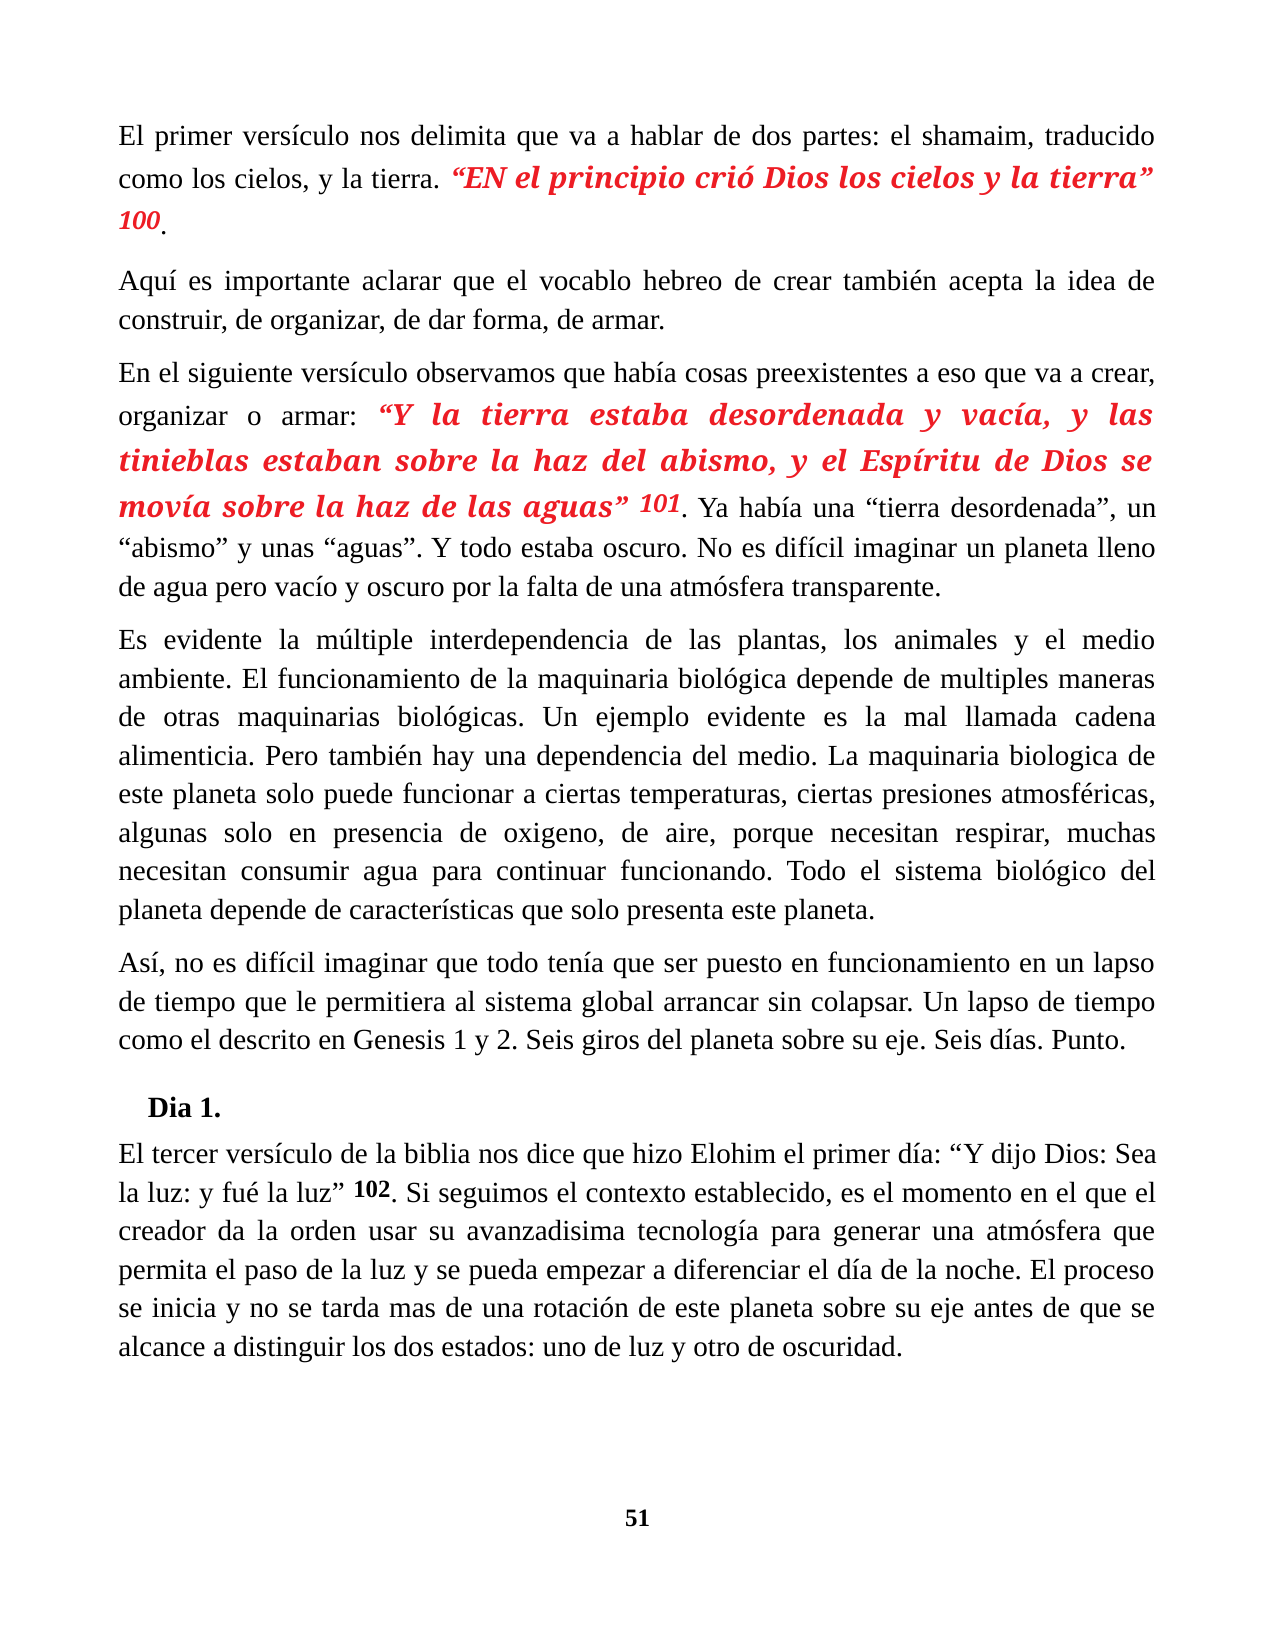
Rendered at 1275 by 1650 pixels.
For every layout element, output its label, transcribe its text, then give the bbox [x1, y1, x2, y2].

text Así, no es difícil imaginar que todo tenía que ser puesto en funcionamiento en un lapso de tiempo que le permitiera al sistema global arrancar sin colapsar. Un lapso de tiempo como el descrito en Genesis 1 y 2. Seis giros del planeta sobre su eje. Seis días. Punto. [118, 945, 1157, 1056]
text Aquí es importante aclarar que el vocablo hebreo de crear también acepta la idea de construir, de organizar, de dar forma, de armar. [118, 263, 1157, 336]
text El tercer versículo de la biblia nos dice que hizo Elohim el primer día: “Y dijo Dios: Sea la luz: y fué la luz” . Si seguimos el contexto establecido, es el momento en el que el creador da la orden usar su avanzadisima tecnología para generar una atmósfera que permita el paso de la luz y se pueda empezar a diferenciar el día de la noche. El proceso se inicia y no se tarda mas de una rotación de este planeta sobre su eje antes de que se alcance a distinguir los dos estados: uno de luz y otro de oscuridad. [118, 1136, 1157, 1362]
text Es evidente la múltiple interdependencia de las plantas, los animales y el medio ambiente. El funcionamiento de la maquinaria biológica depende de multiples maneras de otras maquinarias biológicas. Un ejemplo evidente es la mal llamada cadena alimenticia. Pero también hay una dependencia del medio. La maquinaria biologica de este planeta solo puede funcionar a ciertas temperaturas, ciertas presiones atmosféricas, algunas solo en presencia de oxigeno, de aire, porque necesitan respirar, muchas necesitan consumir agua para continuar funcionando. Todo el sistema biológico del planeta depende de características que solo presenta este planeta. [118, 622, 1157, 926]
subtitle Dia 1. [148, 1090, 1157, 1124]
text En el siguiente versículo observamos que había cosas preexistentes a eso que va a crear, organizar o armar: “Y la tierra estaba desordenada y vacía, y las tinieblas estaban sobre la haz del abismo, y el Espíritu de Dios se movía sobre la haz de las aguas” . Ya había una “tierra desordenada”, un “abismo” y unas “aguas”. Y todo estaba oscuro. No es difícil imaginar un planeta lleno de agua pero vacío y oscuro por la falta de una atmósfera transparente. [118, 355, 1157, 603]
text El primer versículo nos delimita que va a hablar de dos partes: el shamaim, traducido como los cielos, y la tierra. “EN el principio crió Dios los cielos y la tierra” . [118, 118, 1157, 243]
